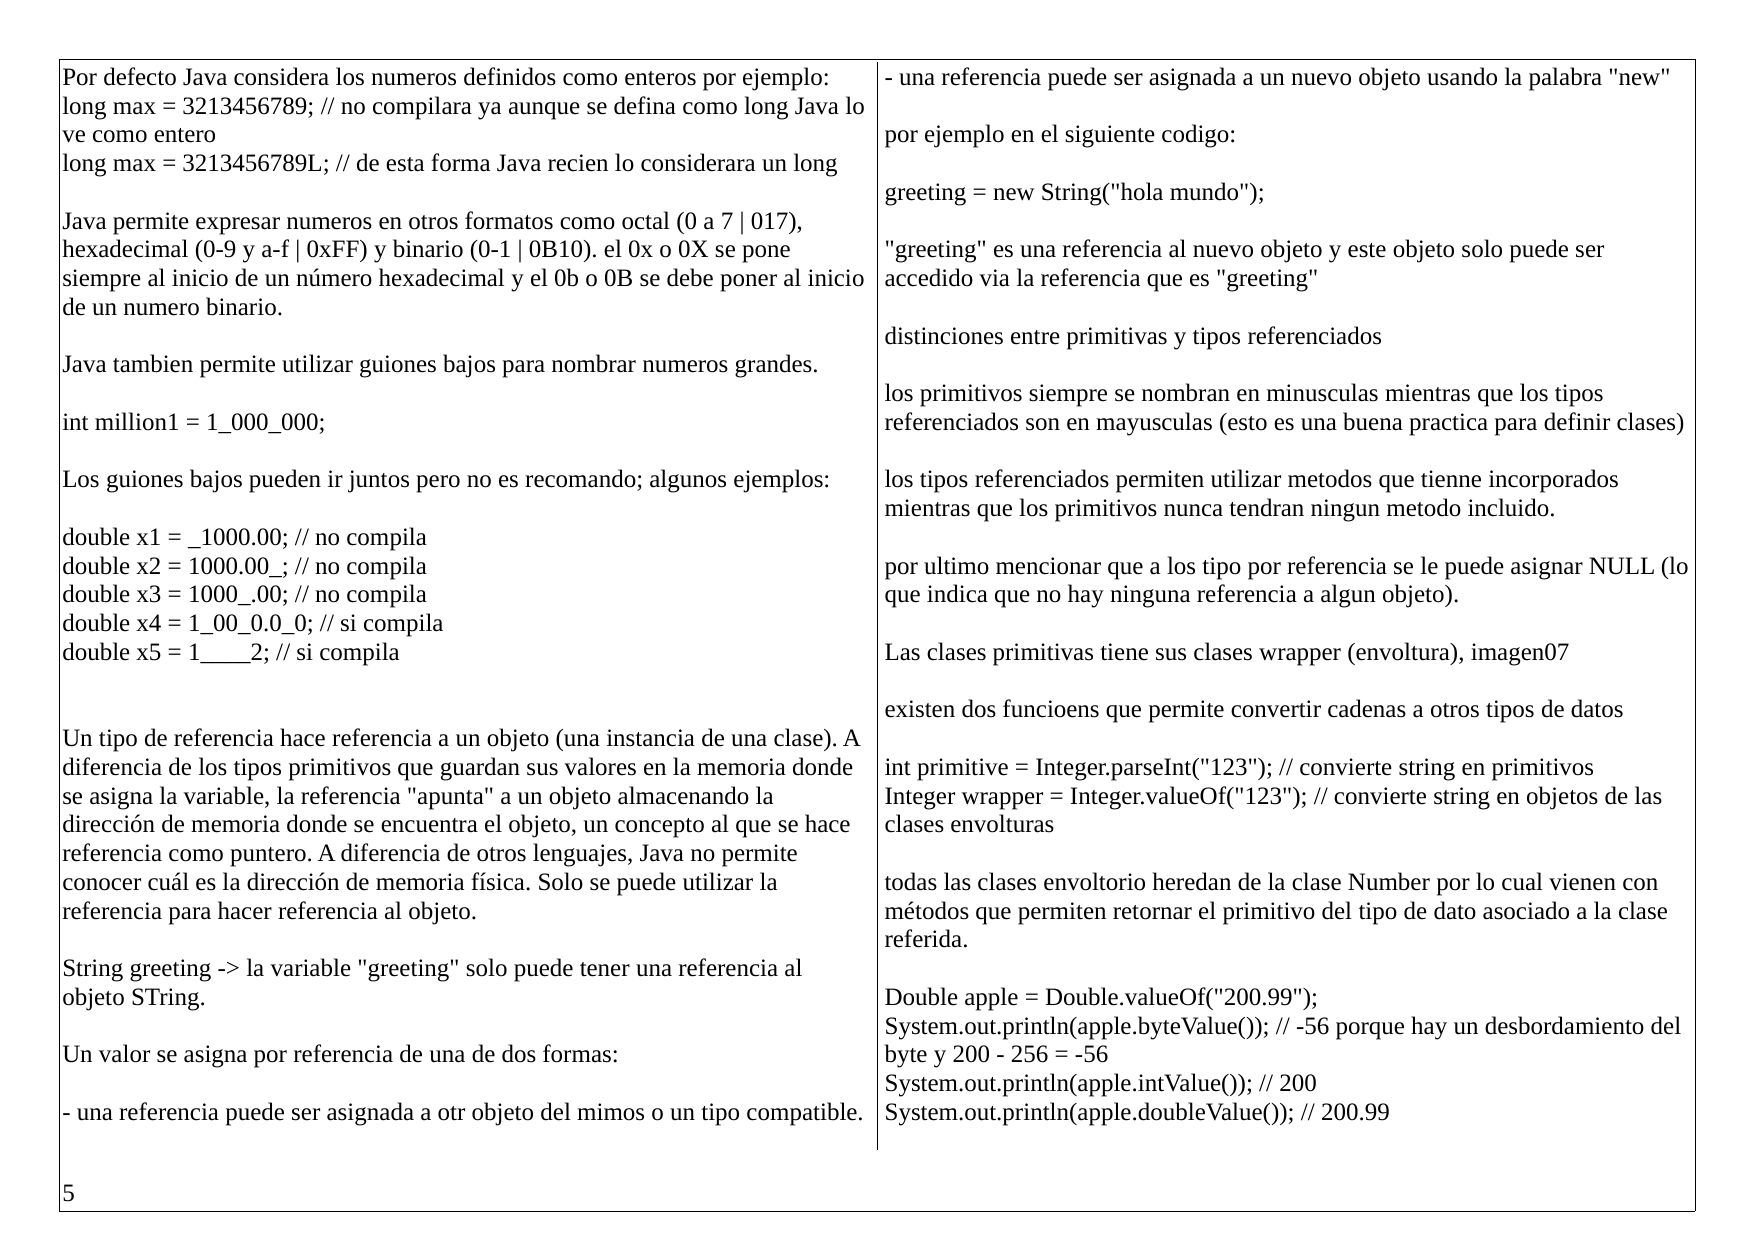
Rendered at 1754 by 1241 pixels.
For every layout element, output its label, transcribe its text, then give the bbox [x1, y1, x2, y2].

text Un tipo de referencia hace referencia a un objeto (una instancia de una clase). A diferencia de los tipos primitivos que guardan sus valores en la memoria donde se asigna la variable, la referencia "apunta" a un objeto almacenando la dirección de memoria donde se encuentra el objeto, un concepto al que se hace referencia como puntero. A diferencia de otros lenguajes, Java no permite conocer cuál es la dirección de memoria física. Solo se puede utilizar la referencia para hacer referencia al objeto. [62, 723, 869, 924]
text double x5 = 1____2; // si compila [62, 637, 869, 666]
text long max = 3213456789; // no compilara ya aunque se defina como long Java lo ve como entero [62, 91, 869, 148]
text Java tambien permite utilizar guiones bajos para nombrar numeros grandes. [62, 349, 869, 378]
text System.out.println(apple.byteValue()); // -56 porque hay un desbordamiento del byte y 200 - 256 = -56 [884, 1011, 1692, 1068]
text System.out.println(apple.intValue()); // 200 [884, 1068, 1692, 1097]
text Un valor se asigna por referencia de una de dos formas: [62, 1039, 869, 1068]
text - una referencia puede ser asignada a un nuevo objeto usando la palabra "new" [884, 62, 1692, 91]
text "greeting" es una referencia al nuevo objeto y este objeto solo puede ser accedido via la referencia que es "greeting" [884, 234, 1692, 292]
text int primitive = Integer.parseInt("123"); // convierte string en primitivos [884, 752, 1692, 781]
text Double apple = Double.valueOf("200.99"); [884, 982, 1692, 1011]
text double x3 = 1000_.00; // no compila [62, 579, 869, 608]
text todas las clases envoltorio heredan de la clase Number por lo cual vienen con métodos que permiten retornar el primitivo del tipo de dato asociado a la clase referida. [884, 867, 1692, 953]
text greeting = new String("hola mundo"); [884, 177, 1692, 206]
text int million1 = 1_000_000; [62, 407, 869, 436]
text System.out.println(apple.doubleValue()); // 200.99 [884, 1097, 1692, 1126]
text existen dos funcioens que permite convertir cadenas a otros tipos de datos [884, 694, 1692, 723]
text double x1 = _1000.00; // no compila [62, 522, 869, 551]
text double x2 = 1000.00_; // no compila [62, 551, 869, 579]
text los primitivos siempre se nombran en minusculas mientras que los tipos referenciados son en mayusculas (esto es una buena practica para definir clases) [884, 378, 1692, 436]
text Las clases primitivas tiene sus clases wrapper (envoltura), imagen07 [884, 637, 1692, 666]
text por ejemplo en el siguiente codigo: [884, 119, 1692, 148]
text Integer wrapper = Integer.valueOf("123"); // convierte string en objetos de las clases envolturas [884, 781, 1692, 838]
text por ultimo mencionar que a los tipo por referencia se le puede asignar NULL (lo que indica que no hay ninguna referencia a algun objeto). [884, 551, 1692, 608]
text distinciones entre primitivas y tipos referenciados [884, 321, 1692, 349]
text Los guiones bajos pueden ir juntos pero no es recomando; algunos ejemplos: [62, 464, 869, 493]
text long max = 3213456789L; // de esta forma Java recien lo considerara un long [62, 148, 869, 177]
text double x4 = 1_00_0.0_0; // si compila [62, 608, 869, 637]
text String greeting -> la variable "greeting" solo puede tener una referencia al objeto STring. [62, 953, 869, 1011]
text Por defecto Java considera los numeros definidos como enteros por ejemplo: [62, 62, 869, 91]
text los tipos referenciados permiten utilizar metodos que tienne incorporados mientras que los primitivos nunca tendran ningun metodo incluido. [884, 464, 1692, 522]
text Java permite expresar numeros en otros formatos como octal (0 a 7 | 017), hexadecimal (0-9 y a-f | 0xFF) y binario (0-1 | 0B10). el 0x o 0X se pone siempre al inicio de un número hexadecimal y el 0b o 0B se debe poner al inicio de un numero binario. [62, 206, 869, 321]
text - una referencia puede ser asignada a otr objeto del mimos o un tipo compatible. [62, 1097, 869, 1126]
